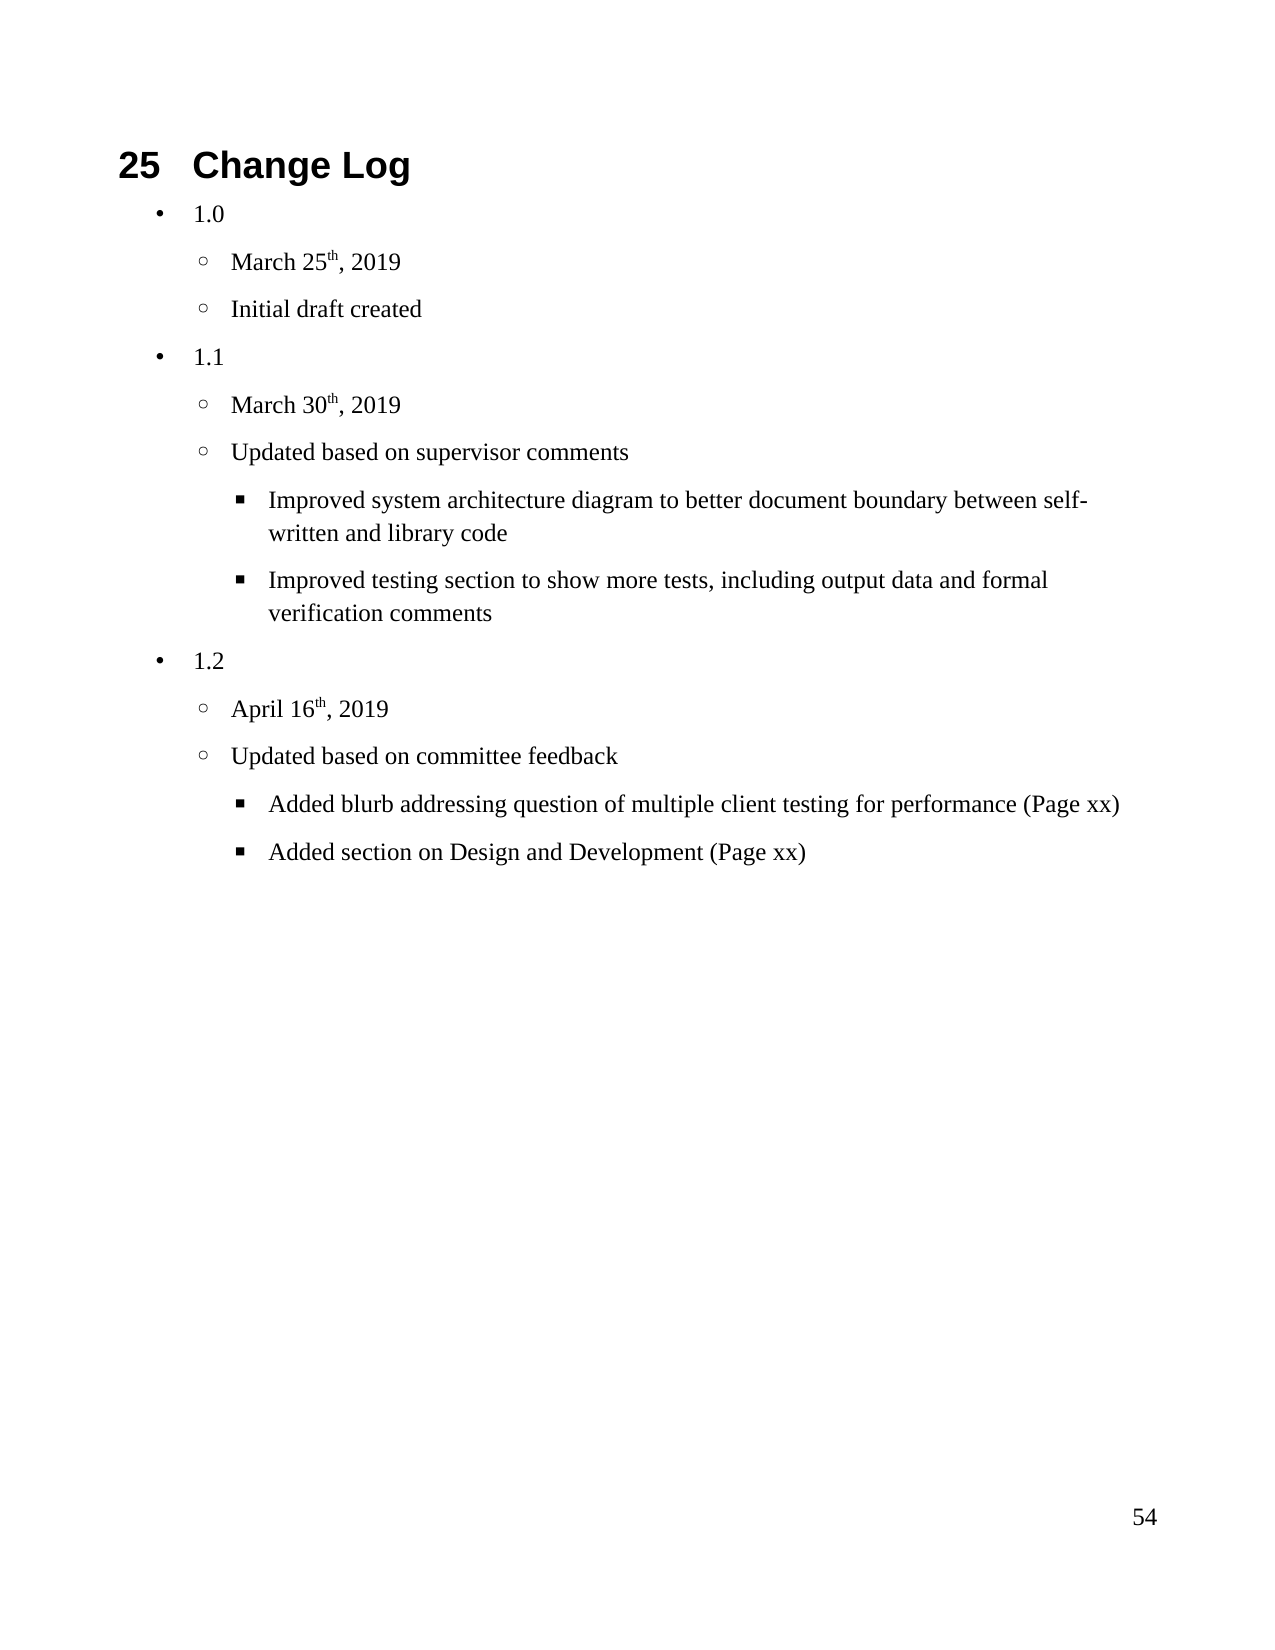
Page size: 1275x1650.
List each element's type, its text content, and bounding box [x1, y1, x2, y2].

list March 25th, 2019 [193, 247, 1157, 276]
list Added section on Design and Development (Page xx) [231, 837, 1157, 865]
list Added blurb addressing question of multiple client testing for performance (Page xx) [231, 789, 1157, 818]
list 1.1 [156, 342, 1157, 371]
list March 30th, 2019 [193, 390, 1157, 418]
list April 16th, 2019 [193, 694, 1157, 722]
list Improved testing section to show more tests, including output data and formal verification comments [231, 566, 1157, 627]
list Updated based on committee feedback [193, 741, 1157, 770]
list Improved system architecture diagram to better document boundary between self-written and library code [231, 485, 1157, 547]
list 1.2 [156, 646, 1157, 675]
list 1.0 [156, 199, 1157, 228]
list Updated based on supervisor comments [193, 437, 1157, 466]
list Initial draft created [193, 294, 1157, 323]
subtitle Change Log [118, 143, 1157, 187]
